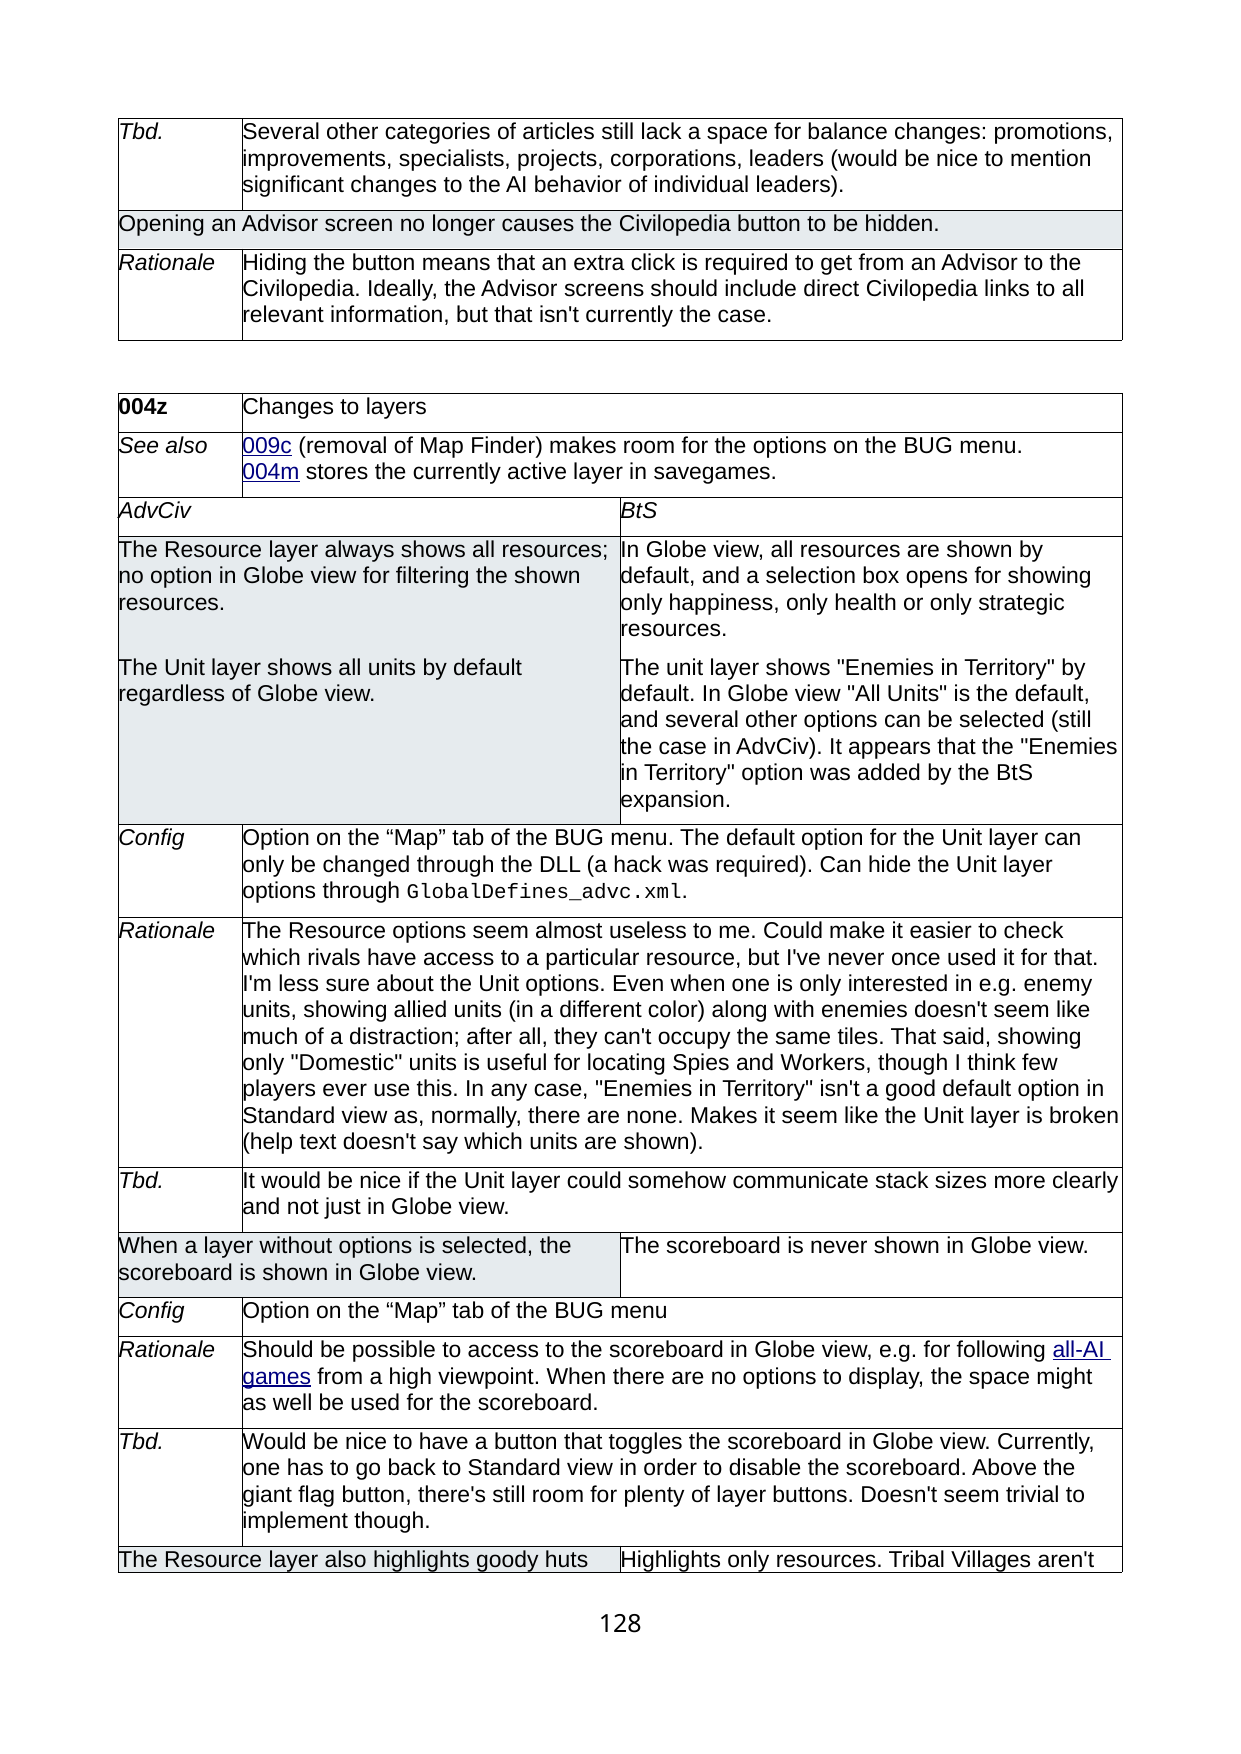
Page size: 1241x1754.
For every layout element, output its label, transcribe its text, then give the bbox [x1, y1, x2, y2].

table_header Changes to layers [243, 394, 1122, 432]
table_cell The Resource layer always shows all resources; no option in Globe view for filtering the shown resources. The Unit layer shows all units by default regardless of Globe view. [119, 537, 620, 824]
table_cell Tbd. [119, 1429, 242, 1546]
table_cell When a layer without options is selected, the scoreboard is shown in Globe view. [119, 1233, 620, 1297]
table_cell Option on the “Map” tab of the BUG menu. The default option for the Unit layer can only be changed through the DLL (a hack was required). Can hide the Unit layer options through GlobalDefines_advc.xml. [243, 825, 1122, 917]
table_cell Hiding the button means that an extra click is required to get from an Advisor to the Civilopedia. Ideally, the Advisor screens should include direct Civilopedia links to all relevant information, but that isn't currently the case. [243, 250, 1122, 340]
table_cell Tbd. [119, 1168, 242, 1232]
table_cell Rationale [119, 1337, 242, 1428]
table_cell In Globe view, all resources are shown by default, and a selection box opens for showing only happiness, only health or only strategic resources. The unit layer shows "Enemies in Territory" by default. In Globe view "All Units" is the default, and several other options can be selected (still the case in AdvCiv). It appears that the "Enemies in Territory" option was added by the BtS expansion. [621, 537, 1122, 824]
table_header 004z [119, 394, 242, 432]
table_cell 009c (removal of Map Finder) makes room for the options on the BUG menu. 004m stores the currently active layer in savegames. [243, 433, 1122, 497]
table_cell Several other categories of articles still lack a space for balance changes: promotions, improvements, specialists, projects, corporations, leaders (would be nice to mention significant changes to the AI behavior of individual leaders). [243, 119, 1122, 210]
table_cell Rationale [119, 250, 242, 340]
table_cell Option on the “Map” tab of the BUG menu [243, 1298, 1122, 1336]
table_cell The Resource layer also highlights goody huts [119, 1547, 620, 1572]
table_cell See also [119, 433, 242, 497]
table_cell Opening an Advisor screen no longer causes the Civilopedia button to be hidden. [119, 211, 1122, 248]
table_cell AdvCiv [119, 498, 620, 536]
table_cell Rationale [119, 918, 242, 1167]
table_cell BtS [621, 498, 1122, 536]
table_cell Should be possible to access to the scoreboard in Globe view, e.g. for following all-AI games from a high viewpoint. When there are no options to display, the space might as well be used for the scoreboard. [243, 1337, 1122, 1428]
table_cell The Resource options seem almost useless to me. Could make it easier to check which rivals have access to a particular resource, but I've never once used it for that. I'm less sure about the Unit options. Even when one is only interested in e.g. enemy units, showing allied units (in a different color) along with enemies doesn't seem like much of a distraction; after all, they can't occupy the same tiles. That said, showing only "Domestic" units is useful for locating Spies and Workers, though I think few players ever use this. In any case, "Enemies in Territory" isn't a good default option in Standard view as, normally, there are none. Makes it seem like the Unit layer is broken (help text doesn't say which units are shown). [243, 918, 1122, 1167]
table_cell It would be nice if the Unit layer could somehow communicate stack sizes more clearly and not just in Globe view. [243, 1168, 1122, 1232]
table_cell Tbd. [119, 119, 242, 210]
table_cell Config [119, 825, 242, 917]
table_cell Would be nice to have a button that toggles the scoreboard in Globe view. Currently, one has to go back to Standard view in order to disable the scoreboard. Above the giant flag button, there's still room for plenty of layer buttons. Doesn't seem trivial to implement though. [243, 1429, 1122, 1546]
table_cell The scoreboard is never shown in Globe view. [621, 1233, 1122, 1297]
table_cell Config [119, 1298, 242, 1336]
table_cell Highlights only resources. Tribal Villages aren't [621, 1547, 1122, 1572]
